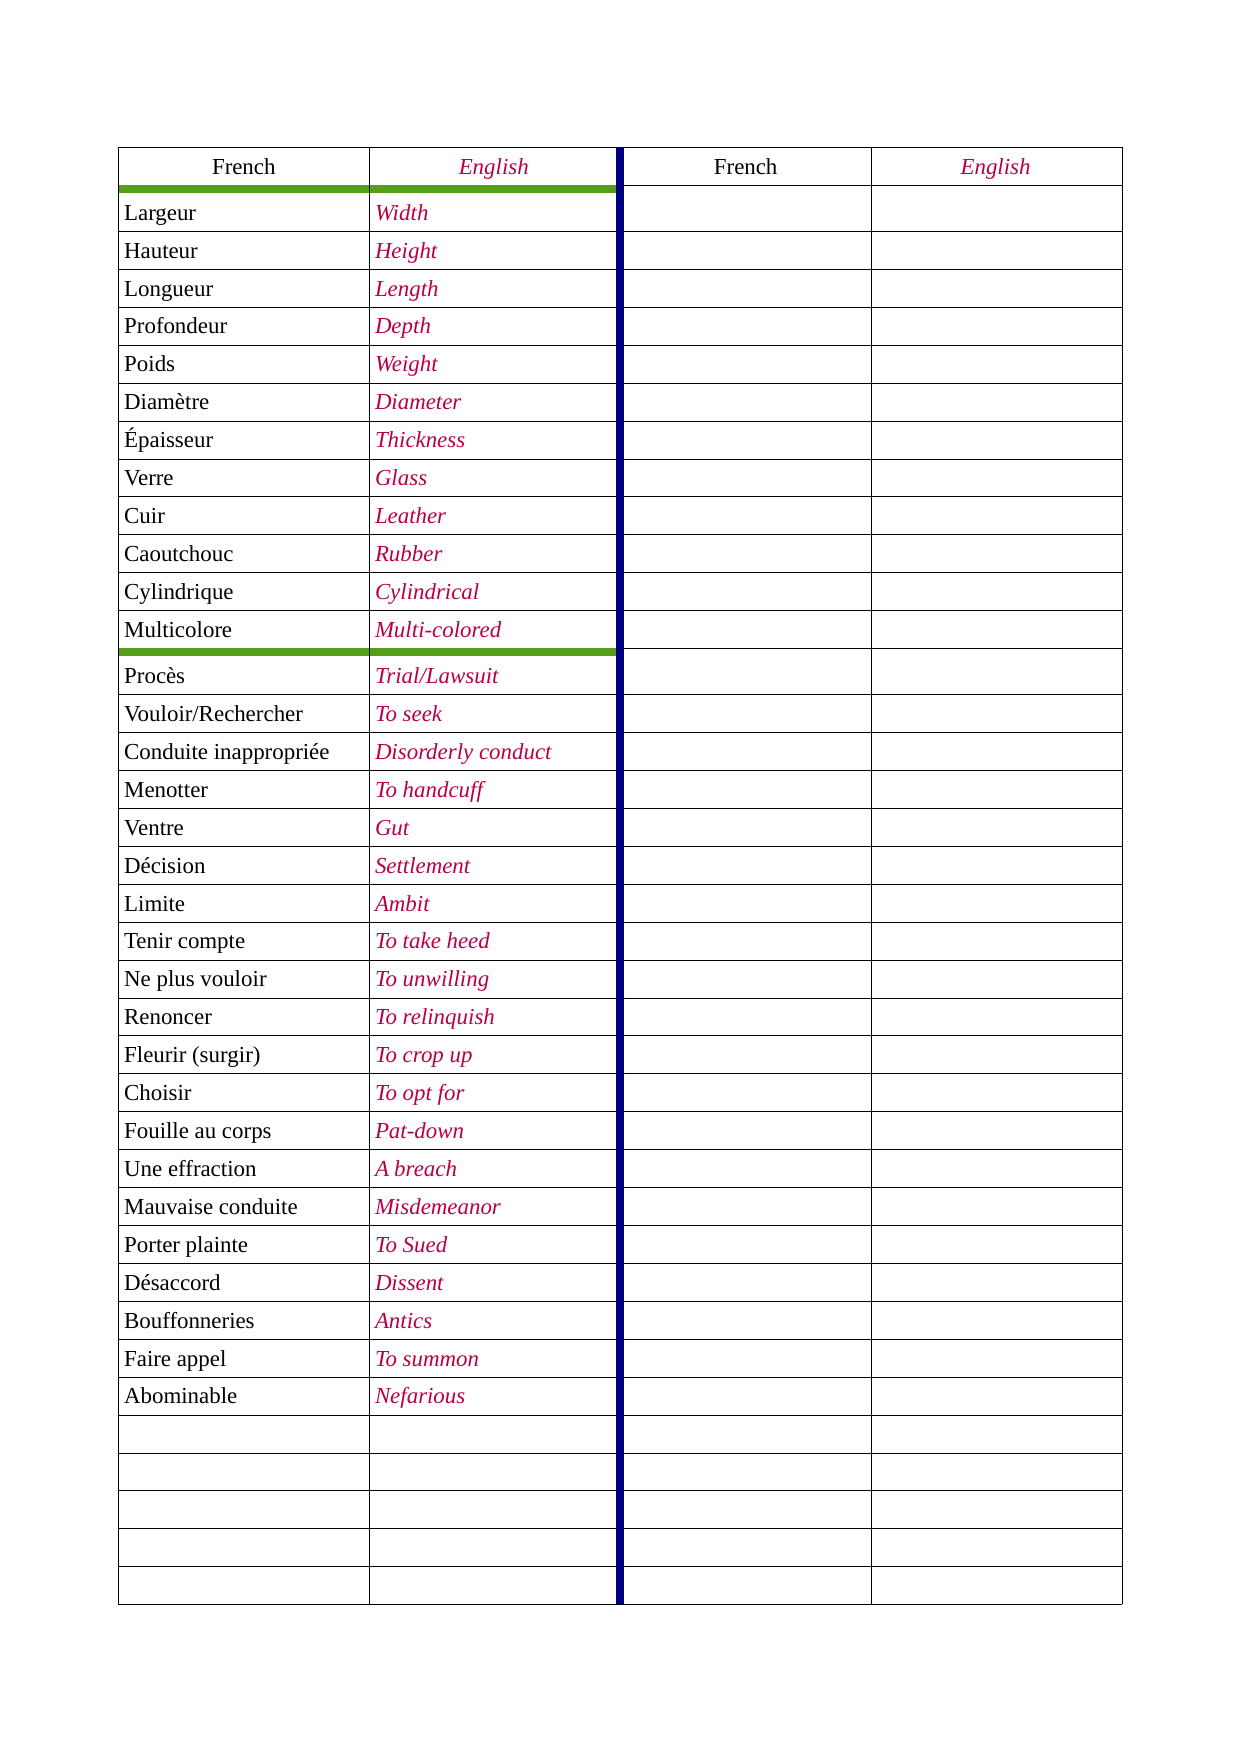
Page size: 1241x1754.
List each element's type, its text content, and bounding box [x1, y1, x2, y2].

table_cell Décision [119, 847, 369, 884]
table_header English [872, 148, 1122, 185]
table_cell Width [370, 193, 616, 231]
table_cell Diameter [370, 384, 616, 421]
table_cell [119, 1491, 369, 1528]
table_cell Nefarious [370, 1378, 616, 1414]
table_cell [872, 573, 1122, 610]
table_cell [872, 1454, 1122, 1490]
table_cell [624, 384, 871, 421]
table_cell [872, 270, 1122, 307]
table_cell [872, 961, 1122, 997]
table_cell [624, 1264, 871, 1301]
table_cell Misdemeanor [370, 1188, 616, 1225]
table_cell [872, 885, 1122, 922]
table_cell [872, 999, 1122, 1035]
table_cell [624, 1036, 871, 1073]
table_cell [872, 1150, 1122, 1187]
table_cell [624, 611, 871, 648]
table_cell [872, 1264, 1122, 1301]
table_cell [624, 573, 871, 610]
table_cell [872, 1416, 1122, 1452]
table_cell [624, 847, 871, 884]
table_cell Renoncer [119, 999, 369, 1035]
table_cell Hauteur [119, 232, 369, 269]
table_cell [624, 961, 871, 997]
table_cell [872, 771, 1122, 808]
table_cell Diamètre [119, 384, 369, 421]
table_cell Pat-down [370, 1112, 616, 1149]
table_cell Trial/Lawsuit [370, 656, 616, 694]
table_cell [624, 422, 871, 458]
table_cell Poids [119, 346, 369, 383]
table_cell To relinquish [370, 999, 616, 1035]
table_cell Settlement [370, 847, 616, 884]
table_cell To seek [370, 695, 616, 732]
table_cell Fleurir (surgir) [119, 1036, 369, 1073]
table_cell Cylindrical [370, 573, 616, 610]
table_cell [624, 733, 871, 770]
table_cell Largeur [119, 193, 369, 231]
table_cell Abominable [119, 1378, 369, 1414]
table_cell Multi-colored [370, 611, 616, 648]
table_cell [370, 1529, 616, 1566]
table_cell A breach [370, 1150, 616, 1187]
table_cell [624, 695, 871, 732]
table_cell [624, 1454, 871, 1490]
table_header English [370, 148, 616, 185]
table_cell To handcuff [370, 771, 616, 808]
table_cell To summon [370, 1340, 616, 1377]
table_cell [624, 1150, 871, 1187]
table_cell Conduite inappropriée [119, 733, 369, 770]
table_cell [624, 270, 871, 307]
table_cell Rubber [370, 535, 616, 572]
table_cell [872, 611, 1122, 648]
table_cell [370, 1454, 616, 1490]
table_cell [624, 649, 871, 694]
table_cell Une effraction [119, 1150, 369, 1187]
table_cell Caoutchouc [119, 535, 369, 572]
table_cell Faire appel [119, 1340, 369, 1377]
table_cell [624, 1378, 871, 1414]
table_cell [872, 384, 1122, 421]
table_cell [624, 885, 871, 922]
table_cell To take heed [370, 923, 616, 959]
table_cell [872, 695, 1122, 732]
table_cell Profondeur [119, 308, 369, 345]
table_cell Limite [119, 885, 369, 922]
table_cell [872, 649, 1122, 694]
table_cell Porter plainte [119, 1226, 369, 1263]
table_cell [119, 1567, 369, 1604]
table_cell [624, 232, 871, 269]
table_cell Verre [119, 460, 369, 496]
table_cell [624, 308, 871, 345]
table_cell [872, 346, 1122, 383]
table_cell Leather [370, 497, 616, 534]
table_cell Antics [370, 1302, 616, 1339]
table_cell Vouloir/Rechercher [119, 695, 369, 732]
table_cell [872, 1188, 1122, 1225]
table_cell [624, 809, 871, 846]
table_cell [119, 1529, 369, 1566]
table_cell Ambit [370, 885, 616, 922]
table_cell [872, 308, 1122, 345]
table_cell [872, 1340, 1122, 1377]
table_cell [624, 1491, 871, 1528]
table_cell [872, 186, 1122, 231]
table_cell Multicolore [119, 611, 369, 648]
table_cell [119, 1454, 369, 1490]
table_cell Cylindrique [119, 573, 369, 610]
table_cell [624, 923, 871, 959]
table_cell [872, 1112, 1122, 1149]
table_cell Length [370, 270, 616, 307]
table_cell [624, 1416, 871, 1452]
table_cell [872, 497, 1122, 534]
table_cell [872, 809, 1122, 846]
table_cell [872, 1491, 1122, 1528]
table_cell [624, 460, 871, 496]
table_cell Épaisseur [119, 422, 369, 458]
table_cell [624, 1112, 871, 1149]
table_header French [624, 148, 871, 185]
table_cell Tenir compte [119, 923, 369, 959]
table_cell Désaccord [119, 1264, 369, 1301]
table_cell [119, 1416, 369, 1452]
table_cell [872, 232, 1122, 269]
table_cell [872, 460, 1122, 496]
table_cell To unwilling [370, 961, 616, 997]
table_cell [872, 1529, 1122, 1566]
table_cell [624, 497, 871, 534]
table_cell [624, 346, 871, 383]
table_cell To crop up [370, 1036, 616, 1073]
table_cell Gut [370, 809, 616, 846]
table_cell Ventre [119, 809, 369, 846]
table_cell To Sued [370, 1226, 616, 1263]
table_cell Dissent [370, 1264, 616, 1301]
table_cell [872, 1378, 1122, 1414]
table_cell [872, 1074, 1122, 1111]
table_cell [370, 1567, 616, 1604]
table_cell Glass [370, 460, 616, 496]
table_header French [119, 148, 369, 185]
table_cell [624, 1529, 871, 1566]
table_cell [624, 999, 871, 1035]
table_cell Bouffonneries [119, 1302, 369, 1339]
table_cell [624, 1226, 871, 1263]
table_cell Ne plus vouloir [119, 961, 369, 997]
table_cell Depth [370, 308, 616, 345]
table_cell Longueur [119, 270, 369, 307]
table_cell [872, 1302, 1122, 1339]
table_cell Disorderly conduct [370, 733, 616, 770]
table_cell To opt for [370, 1074, 616, 1111]
table_cell [872, 847, 1122, 884]
table_cell [872, 535, 1122, 572]
table_cell Weight [370, 346, 616, 383]
table_cell [624, 771, 871, 808]
table_cell [872, 1036, 1122, 1073]
table_cell [624, 1302, 871, 1339]
table_cell [872, 733, 1122, 770]
table_cell Mauvaise conduite [119, 1188, 369, 1225]
table_cell Thickness [370, 422, 616, 458]
table_cell [624, 1074, 871, 1111]
table_cell [370, 1416, 616, 1452]
table_cell Procès [119, 656, 369, 694]
table_cell Cuir [119, 497, 369, 534]
table_cell Fouille au corps [119, 1112, 369, 1149]
table_cell [624, 1567, 871, 1604]
table_cell [872, 923, 1122, 959]
table_cell [624, 1188, 871, 1225]
table_cell Height [370, 232, 616, 269]
table_cell [872, 1567, 1122, 1604]
table_cell [872, 1226, 1122, 1263]
table_cell Choisir [119, 1074, 369, 1111]
table_cell [624, 535, 871, 572]
table_cell [872, 422, 1122, 458]
table_cell [624, 186, 871, 231]
table_cell [370, 1491, 616, 1528]
table_cell [624, 1340, 871, 1377]
table_cell Menotter [119, 771, 369, 808]
